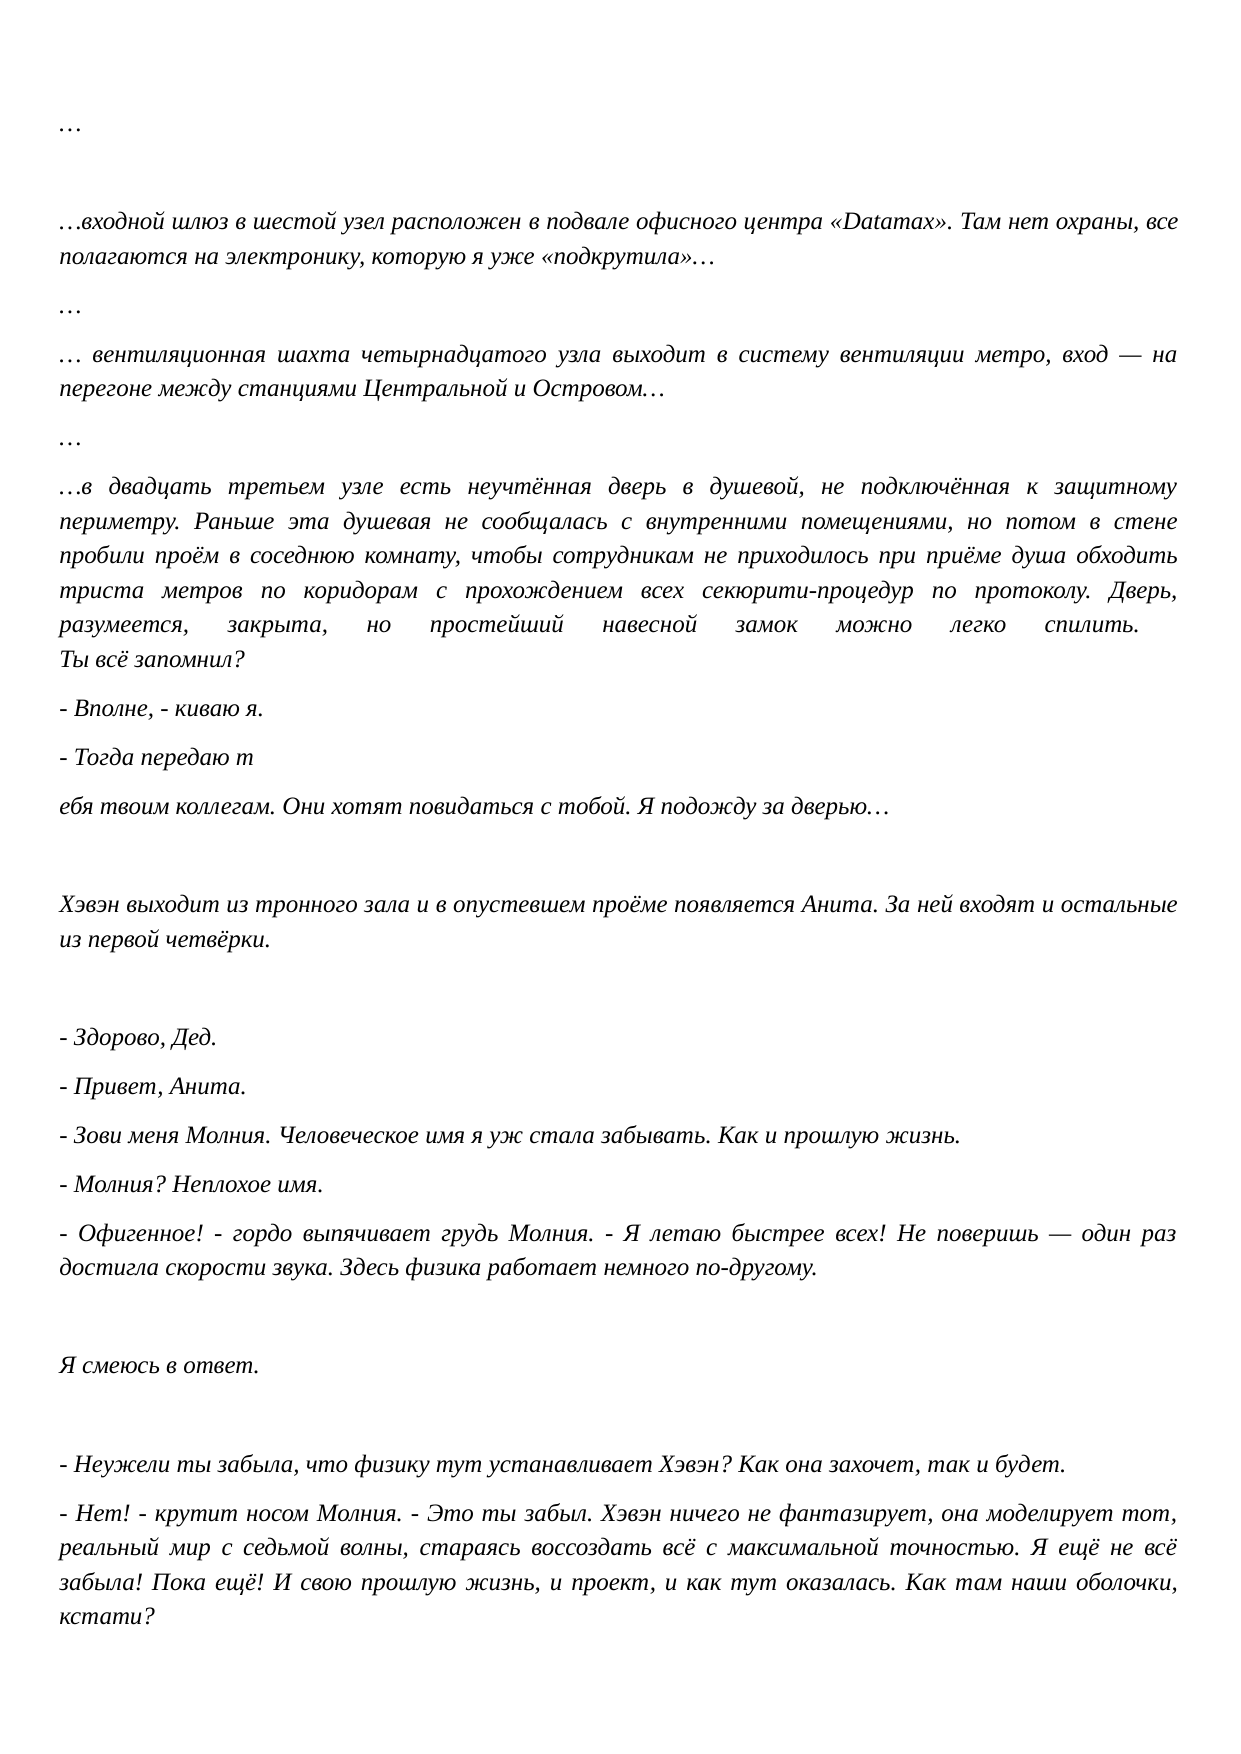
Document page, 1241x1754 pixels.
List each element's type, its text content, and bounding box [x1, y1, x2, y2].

text - Молния? Неплохое имя. [59, 1169, 1181, 1198]
text … [59, 108, 1181, 137]
text Хэвэн выходит из тронного зала и в опустевшем проёме появляется Анита. За ней входят и остальные из первой четвёрки. [59, 889, 1181, 952]
text …в двадцать третьем узле есть неучтённая дверь в душевой, не подключённая к защитному периметру. Раньше эта душевая не сообщалась с внутренними помещениями, но потом в стене пробили проём в соседнюю комнату, чтобы сотрудникам не приходилось при приёме душа обходить триста метров по коридорам с прохождением всех секюрити-процедур по протоколу. Дверь, разумеется, закрыта, но простейший навесной замок можно легко спилить. Ты всё запомнил? [59, 471, 1181, 673]
text - Вполне, - киваю я. [59, 693, 1181, 722]
text Я смеюсь в ответ. [59, 1351, 1181, 1379]
text - Привет, Анита. [59, 1071, 1181, 1099]
text - Нет! - крутит носом Молния. - Это ты забыл. Хэвэн ничего не фантазирует, она моделирует тот, реальный мир с седьмой волны, стараясь воссоздать всё с максимальной точностью. Я ещё не всё забыла! Пока ещё! И свою прошлую жизнь, и проект, и как тут оказалась. Как там наши оболочки, кстати? [59, 1498, 1181, 1630]
text - Офигенное! - гордо выпячивает грудь Молния. - Я летаю быстрее всех! Не поверишь — один раз достигла скорости звука. Здесь физика работает немного по-другому. [59, 1218, 1181, 1281]
text … вентиляционная шахта четырнадцатого узла выходит в систему вентиляции метро, вход — на перегоне между станциями Центральной и Островом… [59, 339, 1181, 402]
text … [59, 290, 1181, 318]
text - Неужели ты забыла, что физику тут устанавливает Хэвэн? Как она захочет, так и будет. [59, 1449, 1181, 1477]
text - Здорово, Дед. [59, 1022, 1181, 1051]
text …входной шлюз в шестой узел расположен в подвале офисного центра «Datamax». Там нет охраны, все полагаются на электронику, которую я уже «подкрутила»… [59, 206, 1181, 269]
text - Зови меня Молния. Человеческое имя я уж стала забывать. Как и прошлую жизнь. [59, 1120, 1181, 1149]
text ебя твоим коллегам. Они хотят повидаться с тобой. Я подожду за дверью… [59, 791, 1181, 820]
text - Тогда передаю т [59, 742, 1181, 771]
text … [59, 422, 1181, 451]
